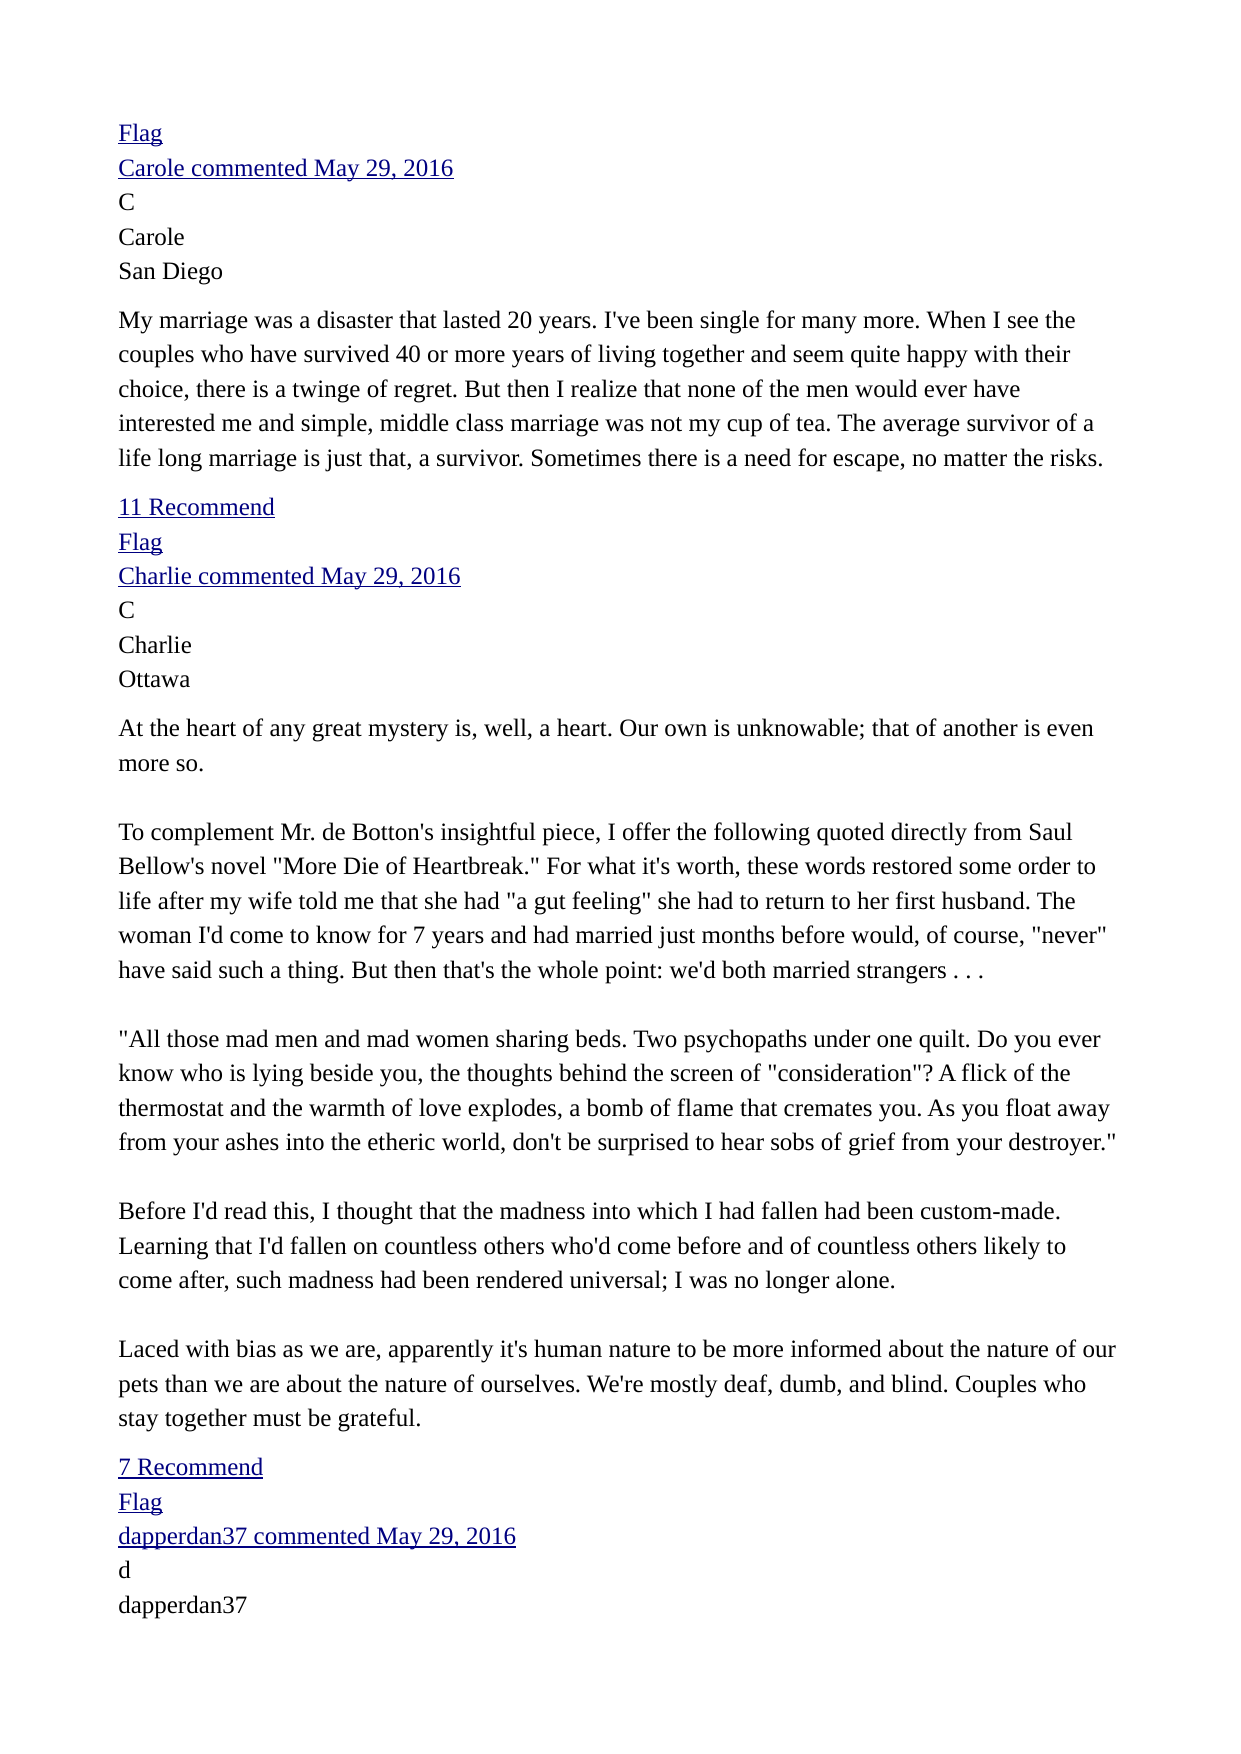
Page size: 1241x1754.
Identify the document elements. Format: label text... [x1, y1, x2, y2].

text C [118, 596, 1122, 624]
text Carole commented May 29, 2016 [118, 153, 1122, 181]
text 7 Recommend [118, 1452, 1122, 1481]
text dapperdan37 [118, 1590, 1122, 1619]
text d [118, 1556, 1122, 1584]
text My marriage was a disaster that lasted 20 years. I've been single for many more. When I see the couples who have survived 40 or more years of living together and seem quite happy with their choice, there is a twinge of regret. But then I realize that none of the men would ever have interested me and simple, middle class marriage was not my cup of tea. The average survivor of a life long marriage is just that, a survivor. Sometimes there is a need for escape, no matter the risks. [118, 305, 1122, 472]
text Charlie [118, 630, 1122, 659]
text Flag [118, 527, 1122, 555]
text Ottawa [118, 664, 1122, 693]
text dapperdan37 commented May 29, 2016 [118, 1521, 1122, 1550]
text San Diego [118, 256, 1122, 285]
text Flag [118, 1487, 1122, 1515]
text Carole [118, 222, 1122, 250]
text C [118, 187, 1122, 216]
text 11 Recommend [118, 492, 1122, 521]
text Charlie commented May 29, 2016 [118, 561, 1122, 590]
text At the heart of any great mystery is, well, a heart. Our own is unknowable; that of another is even more so. To complement Mr. de Botton's insightful piece, I offer the following quoted directly from Saul Bellow's novel "More Die of Heartbreak." For what it's worth, these words restored some order to life after my wife told me that she had "a gut feeling" she had to return to her first husband. The woman I'd come to know for 7 years and had married just months before would, of course, "never" have said such a thing. But then that's the whole point: we'd both married strangers . . . "All those mad men and mad women sharing beds. Two psychopaths under one quilt. Do you ever know who is lying beside you, the thoughts behind the screen of "consideration"? A flick of the thermostat and the warmth of love explodes, a bomb of flame that cremates you. As you float away from your ashes into the etheric world, don't be surprised to hear sobs of grief from your destroyer." Before I'd read this, I thought that the madness into which I had fallen had been custom-made. Learning that I'd fallen on countless others who'd come before and of countless others likely to come after, such madness had been rendered universal; I was no longer alone. Laced with bias as we are, apparently it's human nature to be more informed about the nature of our pets than we are about the nature of ourselves. We're mostly deaf, dumb, and blind. Couples who stay together must be grateful. [118, 713, 1122, 1432]
text Flag [118, 118, 1122, 147]
